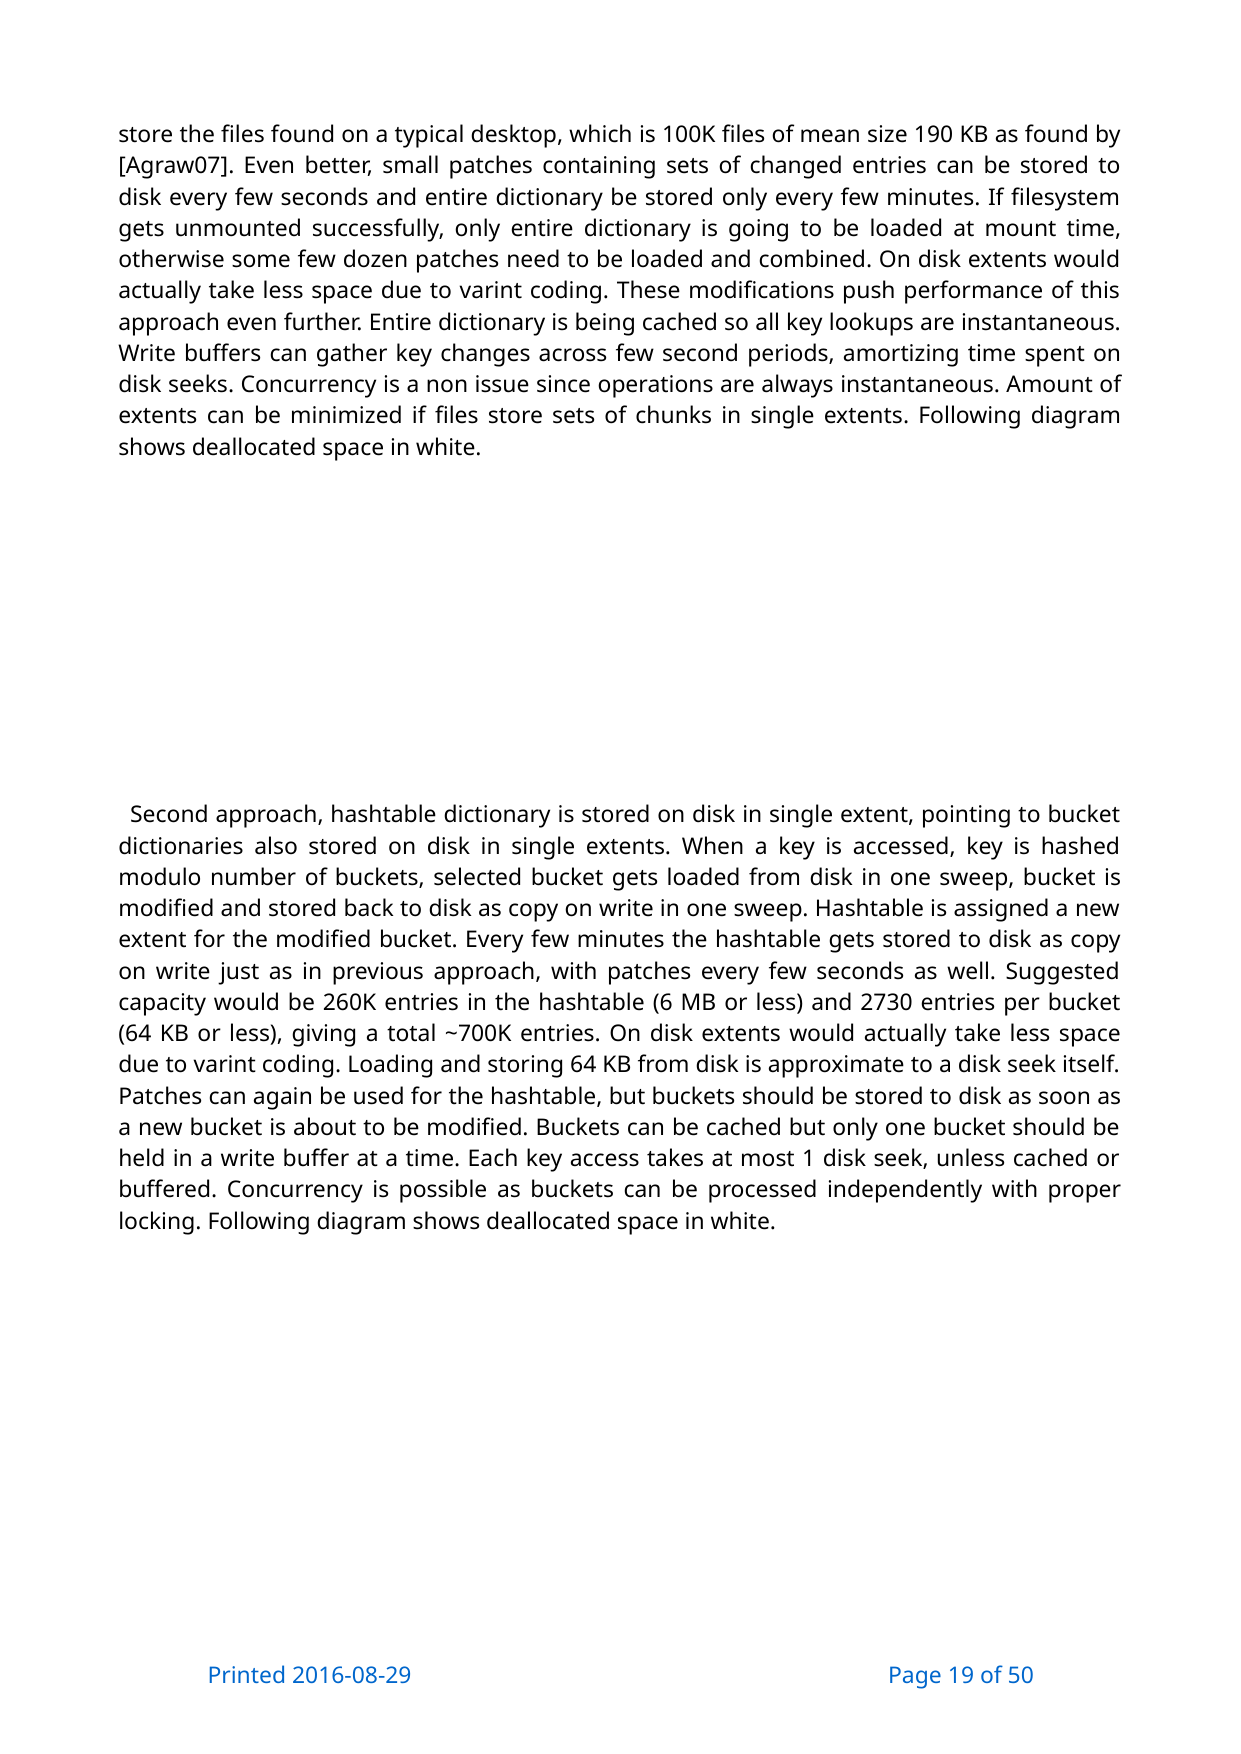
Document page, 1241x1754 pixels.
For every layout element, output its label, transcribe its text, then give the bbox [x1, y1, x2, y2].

text Second approach, hashtable dictionary is stored on disk in single extent, pointing to bucket dictionaries also stored on disk in single extents. When a key is accessed, key is hashed modulo number of buckets, selected bucket gets loaded from disk in one sweep, bucket is modified and stored back to disk as copy on write in one sweep. Hashtable is assigned a new extent for the modified bucket. Every few minutes the hashtable gets stored to disk as copy on write just as in previous approach, with patches every few seconds as well. Suggested capacity would be 260K entries in the hashtable (6 MB or less) and 2730 entries per bucket (64 KB or less), giving a total ~700K entries. On disk extents would actually take less space due to varint coding. Loading and storing 64 KB from disk is approximate to a disk seek itself. Patches can again be used for the hashtable, but buckets should be stored to disk as soon as a new bucket is about to be modified. Buckets can be cached but only one bucket should be held in a write buffer at a time. Each key access takes at most 1 disk seek, unless cached or buffered. Concurrency is possible as buckets can be processed independently with proper locking. Following diagram shows deallocated space in white. [118, 798, 1122, 1236]
text store the files found on a typical desktop, which is 100K files of mean size 190 KB as found by [Agraw07]. Even better, small patches containing sets of changed entries can be stored to disk every few seconds and entire dictionary be stored only every few minutes. If filesystem gets unmounted successfully, only entire dictionary is going to be loaded at mount time, otherwise some few dozen patches need to be loaded and combined. On disk extents would actually take less space due to varint coding. These modifications push performance of this approach even further. Entire dictionary is being cached so all key lookups are instantaneous. Write buffers can gather key changes across few second periods, amortizing time spent on disk seeks. Concurrency is a non issue since operations are always instantaneous. Amount of extents can be minimized if files store sets of chunks in single extents. Following diagram shows deallocated space in white. [118, 118, 1122, 462]
